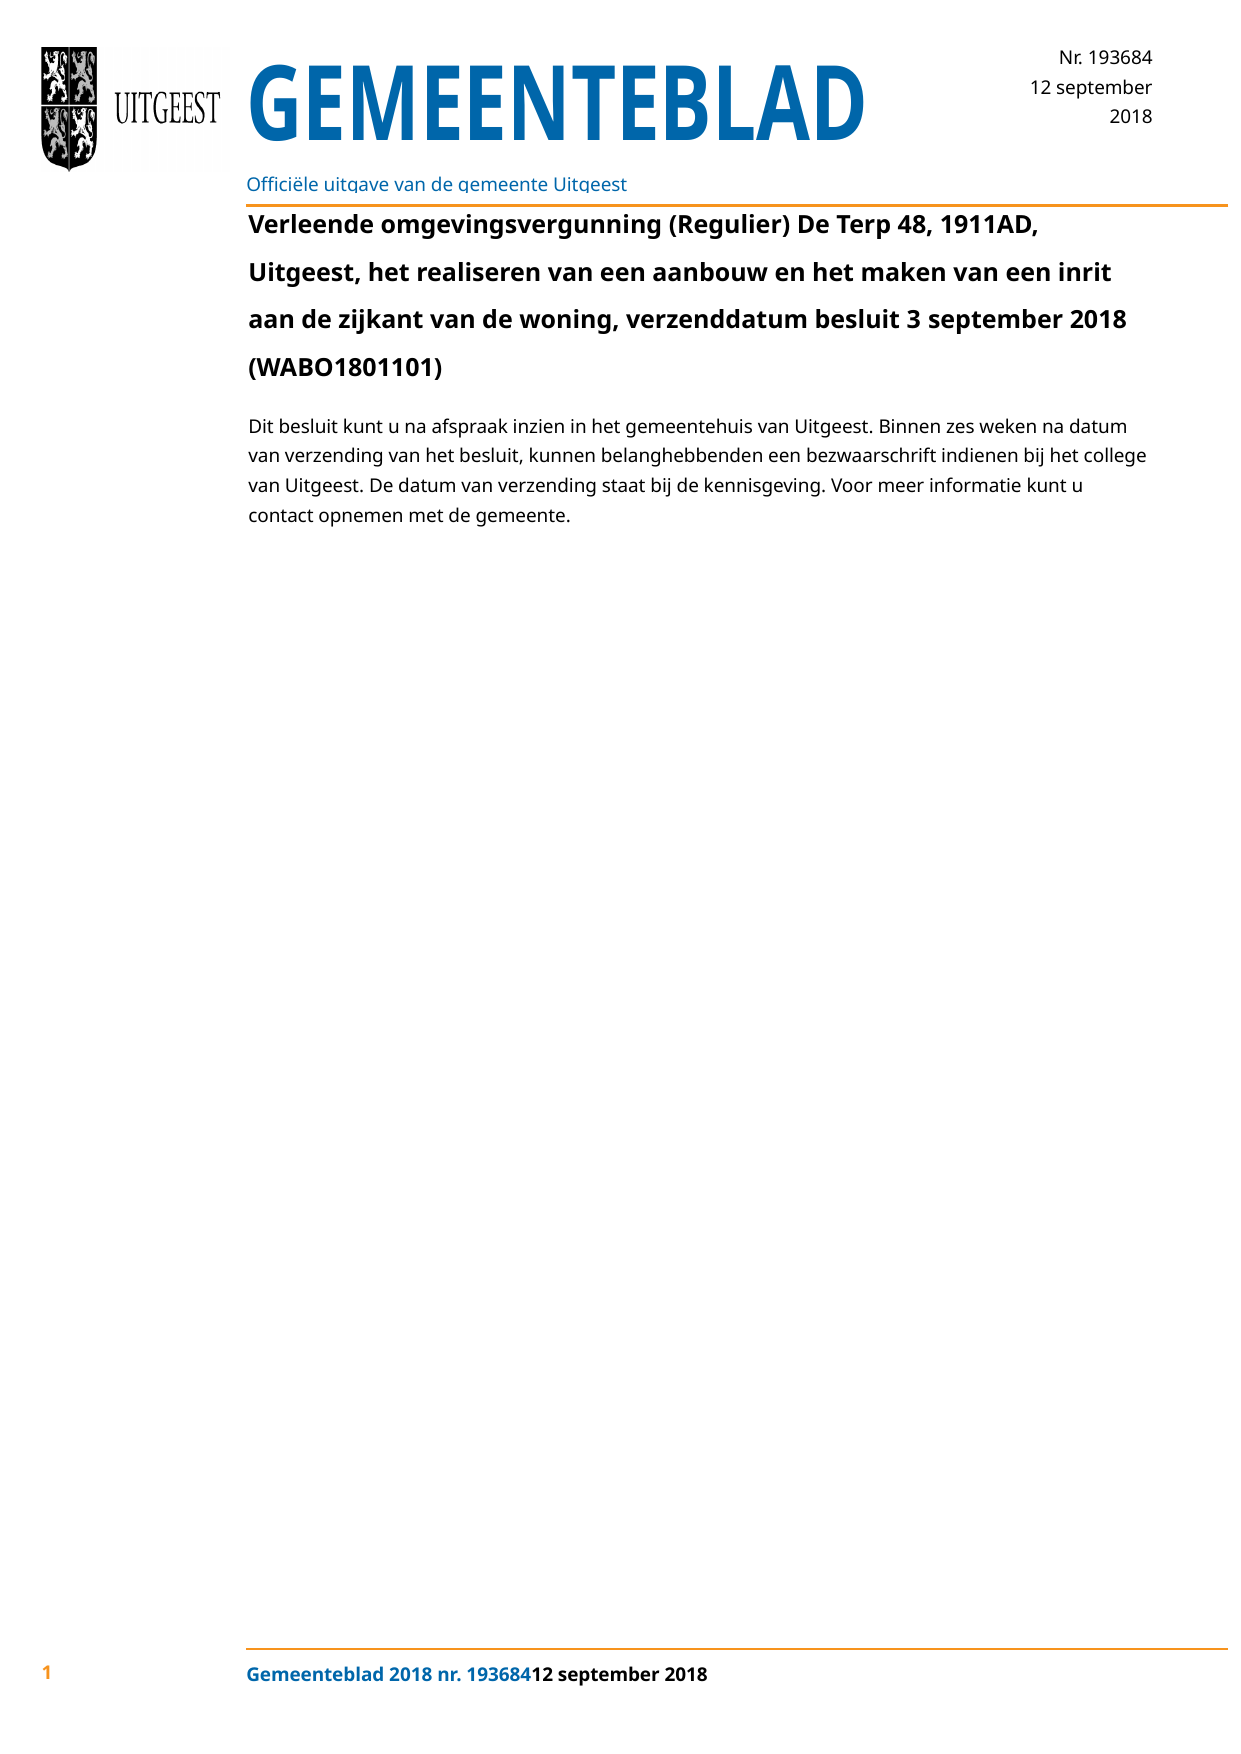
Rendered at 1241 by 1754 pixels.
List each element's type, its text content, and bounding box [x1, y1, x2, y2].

text Verleende omgevingsvergunning (Regulier) De Terp 48, 1911AD, Uitgeest, het realiseren van een aanbouw en het maken van een inrit aan de zijkant van de woning, verzenddatum besluit 3 september 2018 (WABO1801101) [248, 207, 1152, 384]
text Dit besluit kunt u na afspraak inzien in het gemeentehuis van Uitgeest. Binnen zes weken na datum van verzending van het besluit, kunnen belanghebbenden een bezwaarschrift indienen bij het college van Uitgeest. De datum van verzending staat bij de kennisgeving. Voor meer informatie kunt u contact opnemen met de gemeente. [248, 413, 1152, 528]
picture [41, 47, 231, 172]
